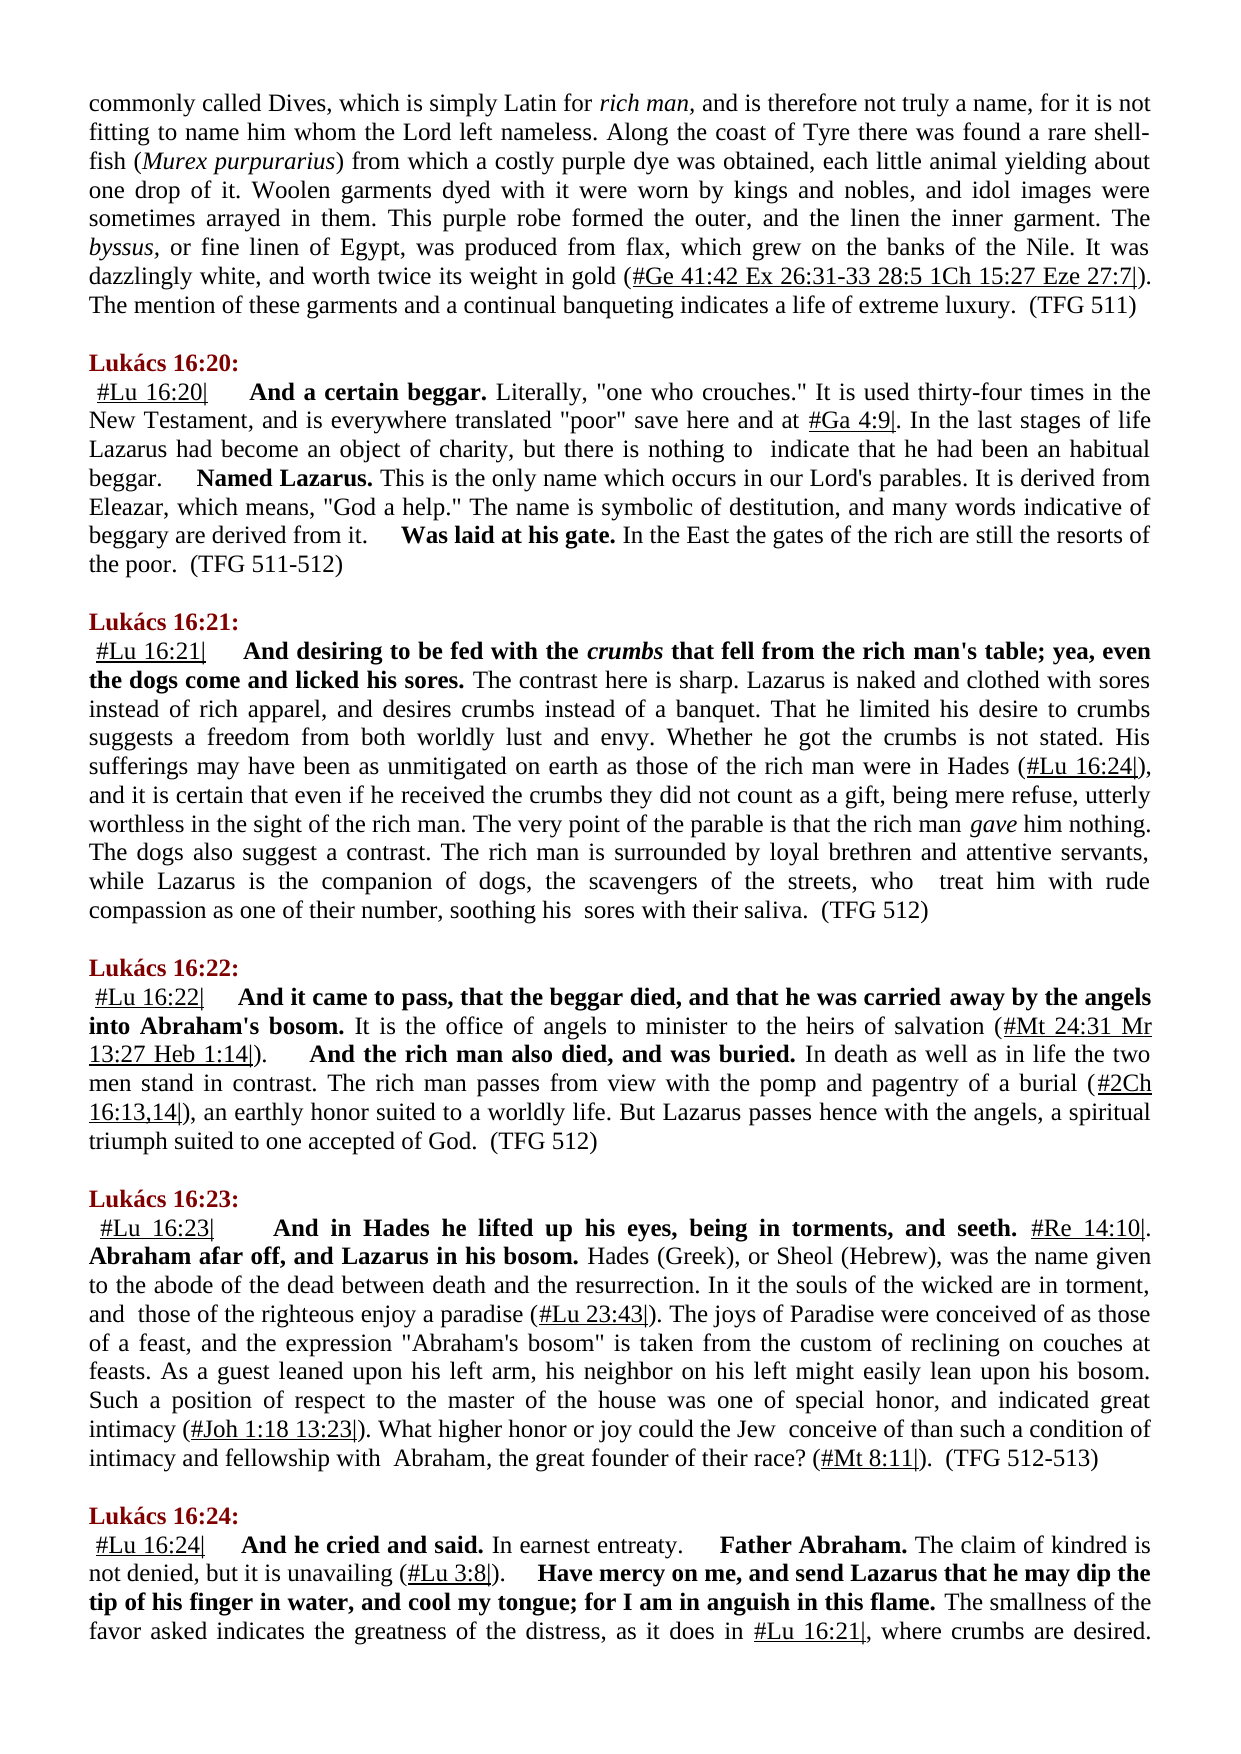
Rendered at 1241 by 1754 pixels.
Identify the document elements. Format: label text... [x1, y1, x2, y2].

text Lukács 16:20: [88, 348, 1152, 377]
text #Lu 16:22| And it came to pass, that the beggar died, and that he was carried away by the angels into Abraham's bosom. It is the office of angels to minister to the heirs of salvation (#Mt 24:31 Mr 13:27 Heb 1:14|). And the rich man also died, and was buried. In death as well as in life the two men stand in contrast. The rich man passes from view with the pomp and pagentry of a burial (#2Ch 16:13,14|), an earthly honor suited to a worldly life. But Lazarus passes hence with the angels, a spiritual triumph suited to one accepted of God. (TFG 512) [88, 982, 1152, 1154]
text #Lu 16:24| And he cried and said. In earnest entreaty. Father Abraham. The claim of kindred is not denied, but it is unavailing (#Lu 3:8|). Have mercy on me, and send Lazarus that he may dip the tip of his finger in water, and cool my tongue; for I am in anguish in this flame. The smallness of the favor asked indicates the greatness of the distress, as it does in #Lu 16:21|, where crumbs are desired. [88, 1530, 1152, 1645]
text Lukács 16:23: [88, 1184, 1152, 1213]
text Lukács 16:22: [88, 953, 1152, 982]
text #Lu 16:23| And in Hades he lifted up his eyes, being in torments, and seeth. #Re 14:10|. Abraham afar off, and Lazarus in his bosom. Hades (Greek), or Sheol (Hebrew), was the name given to the abode of the dead between death and the resurrection. In it the souls of the wicked are in torment, and those of the righteous enjoy a paradise (#Lu 23:43|). The joys of Paradise were conceived of as those of a feast, and the expression "Abraham's bosom" is taken from the custom of reclining on couches at feasts. As a guest leaned upon his left arm, his neighbor on his left might easily lean upon his bosom. Such a position of respect to the master of the house was one of special honor, and indicated great intimacy (#Joh 1:18 13:23|). What higher honor or joy could the Jew conceive of than such a condition of intimacy and fellowship with Abraham, the great founder of their race? (#Mt 8:11|). (TFG 512-513) [88, 1213, 1152, 1471]
text Lukács 16:21: [88, 607, 1152, 636]
text #Lu 16:21| And desiring to be fed with the crumbs that fell from the rich man's table; yea, even the dogs come and licked his sores. The contrast here is sharp. Lazarus is naked and clothed with sores instead of rich apparel, and desires crumbs instead of a banquet. That he limited his desire to crumbs suggests a freedom from both worldly lust and envy. Whether he got the crumbs is not stated. His sufferings may have been as unmitigated on earth as those of the rich man were in Hades (#Lu 16:24|), and it is certain that even if he received the crumbs they did not count as a gift, being mere refuse, utterly worthless in the sight of the rich man. The very point of the parable is that the rich man gave him nothing. The dogs also suggest a contrast. The rich man is surrounded by loyal brethren and attentive servants, while Lazarus is the companion of dogs, the scavengers of the streets, who treat him with rude compassion as one of their number, soothing his sores with their saliva. (TFG 512) [88, 636, 1152, 924]
text Lukács 16:24: [88, 1501, 1152, 1530]
text commonly called Dives, which is simply Latin for rich man, and is therefore not truly a name, for it is not fitting to name him whom the Lord left nameless. Along the coast of Tyre there was found a rare shell-fish (Murex purpurarius) from which a costly purple dye was obtained, each little animal yielding about one drop of it. Woolen garments dyed with it were worn by kings and nobles, and idol images were sometimes arrayed in them. This purple robe formed the outer, and the linen the inner garment. The byssus, or fine linen of Egypt, was produced from flax, which grew on the banks of the Nile. It was dazzlingly white, and worth twice its weight in gold (#Ge 41:42 Ex 26:31-33 28:5 1Ch 15:27 Eze 27:7|). The mention of these garments and a continual banqueting indicates a life of extreme luxury. (TFG 511) [88, 88, 1152, 318]
text #Lu 16:20| And a certain beggar. Literally, "one who crouches." It is used thirty-four times in the New Testament, and is everywhere translated "poor" save here and at #Ga 4:9|. In the last stages of life Lazarus had become an object of charity, but there is nothing to indicate that he had been an habitual beggar. Named Lazarus. This is the only name which occurs in our Lord's parables. It is derived from Eleazar, which means, "God a help." The name is symbolic of destitution, and many words indicative of beggary are derived from it. Was laid at his gate. In the East the gates of the rich are still the resorts of the poor. (TFG 511-512) [88, 377, 1152, 578]
